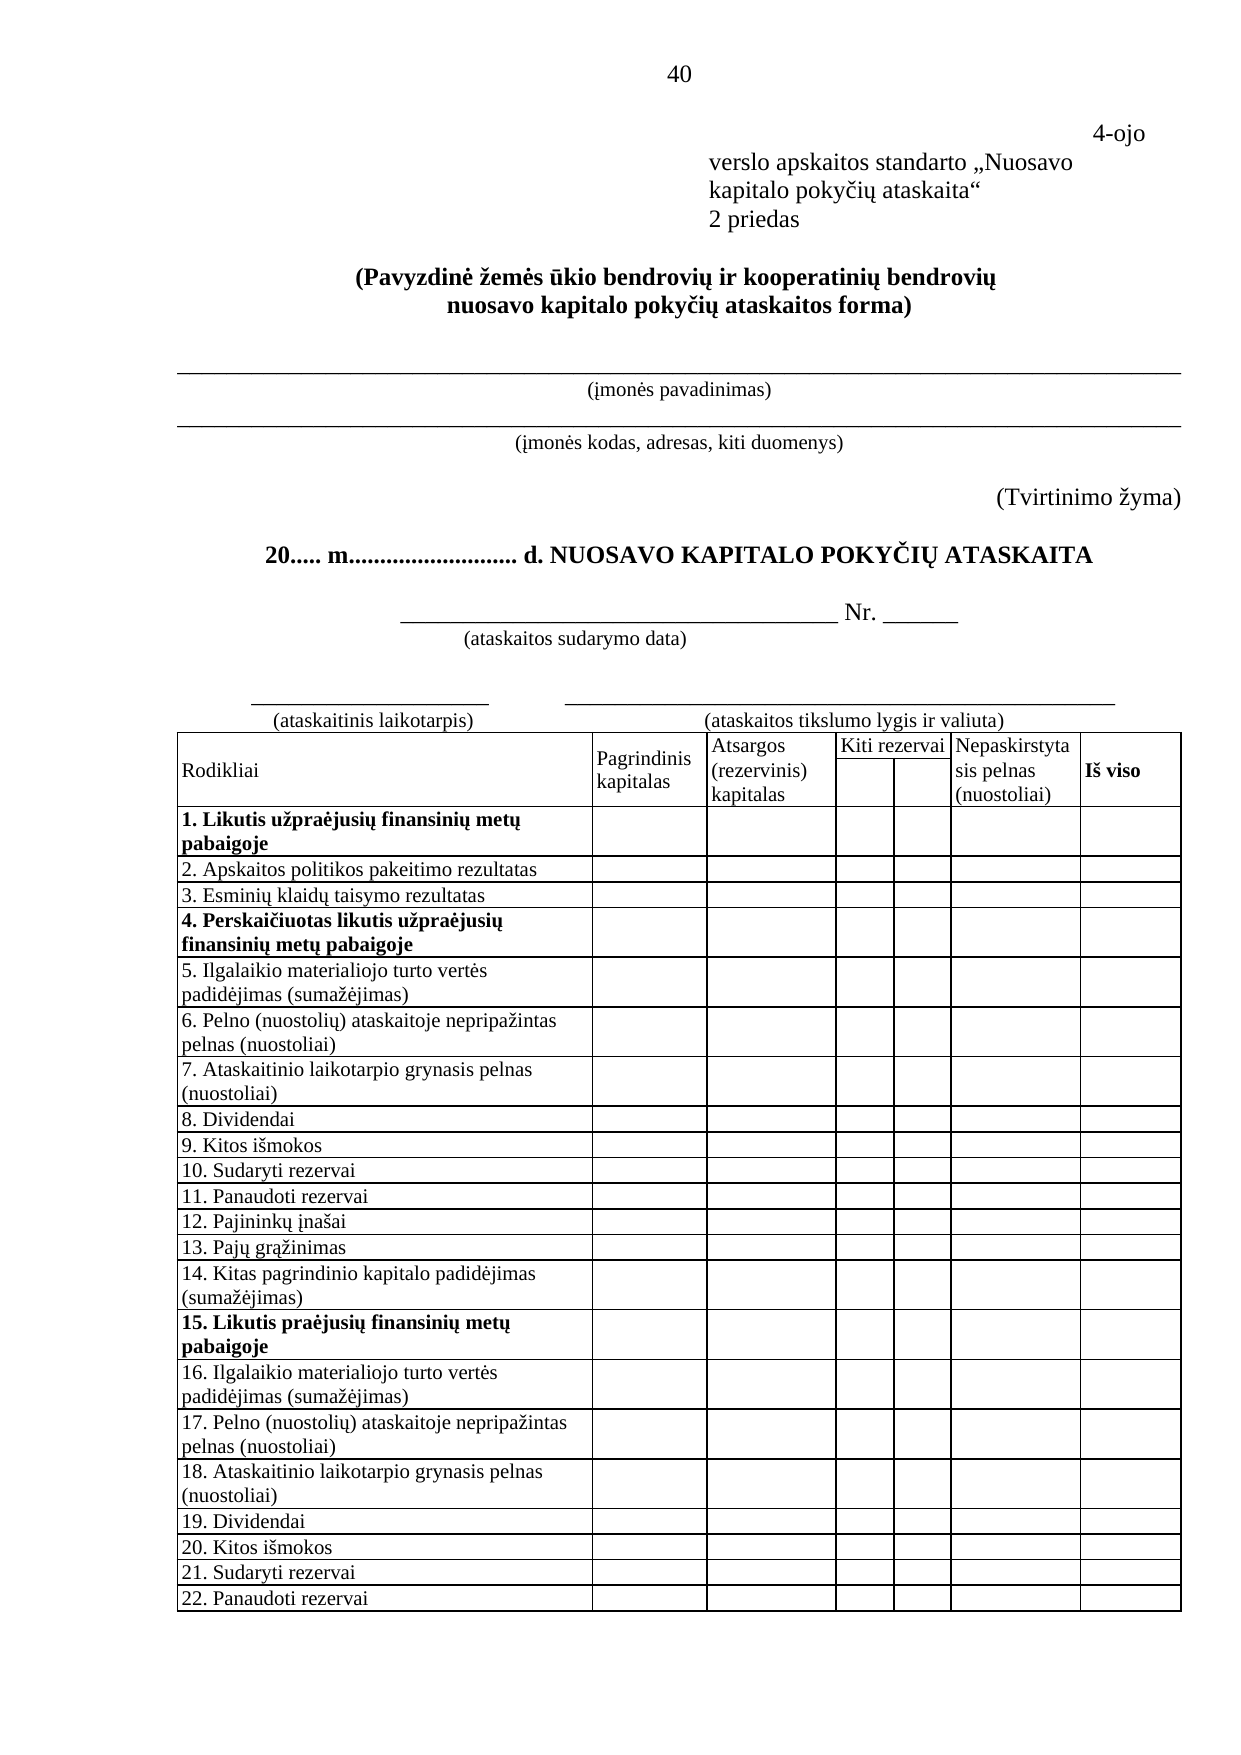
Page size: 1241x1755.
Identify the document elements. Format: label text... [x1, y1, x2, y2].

table_cell [708, 857, 835, 881]
table_cell [952, 1509, 1080, 1533]
table_cell [1081, 1184, 1180, 1208]
table_cell [895, 1410, 950, 1458]
table_cell [837, 1235, 893, 1259]
table_cell [895, 1560, 950, 1584]
table_cell [837, 908, 893, 956]
text (įmonės pavadinimas) [177, 377, 1181, 401]
table_cell 8. Dividendai [178, 1107, 592, 1131]
table_cell [1081, 807, 1180, 855]
table_cell [1081, 1310, 1180, 1358]
table_cell [708, 883, 835, 907]
table_cell 9. Kitos išmokos [178, 1133, 592, 1157]
table_cell [895, 883, 950, 907]
table_cell [837, 857, 893, 881]
table_cell [593, 1360, 706, 1408]
table_cell [708, 1235, 835, 1259]
table_cell [837, 1008, 893, 1056]
table_cell [593, 1310, 706, 1358]
table_cell [952, 1235, 1080, 1259]
table_cell [952, 807, 1080, 855]
table_cell 5. Ilgalaikio materialiojo turto vertės padidėjimas (sumažėjimas) [178, 958, 592, 1006]
table_cell [895, 908, 950, 956]
table_cell [1081, 857, 1180, 881]
table_cell [1081, 1107, 1180, 1131]
table_cell [593, 1261, 706, 1309]
table_cell [952, 1107, 1080, 1131]
table_cell [952, 1184, 1080, 1208]
table_cell [895, 1235, 950, 1259]
table_cell [1081, 1057, 1180, 1105]
table_cell [895, 1158, 950, 1182]
table_cell [952, 883, 1080, 907]
table_cell [1081, 1586, 1180, 1610]
table_cell [593, 1410, 706, 1458]
table_cell [895, 1535, 950, 1559]
text ___________________ ____________________________________________ [177, 679, 1181, 708]
table_cell [1081, 1261, 1180, 1309]
table_cell [837, 1560, 893, 1584]
table_cell 4. Perskaičiuotas likutis užpraėjusių finansinių metų pabaigoje [178, 908, 592, 956]
table_cell [708, 1310, 835, 1358]
table_cell [895, 857, 950, 881]
table_cell [895, 1184, 950, 1208]
table_cell [952, 1310, 1080, 1358]
table_header Iš viso [1081, 733, 1180, 806]
table_cell 2. Apskaitos politikos pakeitimo rezultatas [178, 857, 592, 881]
table_cell 3. Esminių klaidų taisymo rezultatas [178, 883, 592, 907]
table_cell [952, 908, 1080, 956]
table_cell [593, 1184, 706, 1208]
table_cell [837, 1261, 893, 1309]
text ___________________________________ Nr. ______ [177, 597, 1181, 626]
table_header Kiti rezervai [837, 733, 950, 757]
table_cell [952, 1586, 1080, 1610]
table_cell [837, 1509, 893, 1533]
table_cell [708, 1057, 835, 1105]
text (Pavyzdinė žemės ūkio bendrovių ir kooperatinių bendrovių nuosavo kapitalo pokyčių ataskaitos forma) [177, 262, 1181, 319]
table_cell [837, 1107, 893, 1131]
table_cell [593, 1210, 706, 1233]
table_cell 22. Panaudoti rezervai [178, 1586, 592, 1610]
table_cell [895, 958, 950, 1006]
table_cell [1081, 1410, 1180, 1458]
table_cell 18. Ataskaitinio laikotarpio grynasis pelnas (nuostoliai) [178, 1460, 592, 1507]
table_cell [837, 1133, 893, 1157]
table_cell [593, 1057, 706, 1105]
table_cell [593, 1107, 706, 1131]
table_cell [895, 1210, 950, 1233]
table_cell [952, 1410, 1080, 1458]
table_cell [593, 908, 706, 956]
table_cell [895, 1509, 950, 1533]
text (įmonės kodas, adresas, kiti duomenys) [177, 430, 1181, 454]
table_cell [1081, 1360, 1180, 1408]
table_cell [593, 1008, 706, 1056]
table_cell [837, 1210, 893, 1233]
table_cell [952, 1560, 1080, 1584]
table_cell 17. Pelno (nuostolių) ataskaitoje nepripažintas pelnas (nuostoliai) [178, 1410, 592, 1458]
table_cell [837, 1535, 893, 1559]
table_cell [837, 759, 893, 806]
table_cell [1081, 908, 1180, 956]
table_cell 7. Ataskaitinio laikotarpio grynasis pelnas (nuostoliai) [178, 1057, 592, 1105]
table_cell [895, 807, 950, 855]
table_cell [593, 1460, 706, 1507]
table_cell [895, 1586, 950, 1610]
table_header Atsargos (rezervinis) kapitalas [708, 733, 835, 806]
table_cell [952, 1158, 1080, 1182]
table_cell [952, 857, 1080, 881]
table_cell [837, 1410, 893, 1458]
table_cell [837, 1360, 893, 1408]
table_cell [593, 883, 706, 907]
table_cell [837, 1184, 893, 1208]
table_cell [593, 1158, 706, 1182]
table_cell [708, 1261, 835, 1309]
table_cell [1081, 1210, 1180, 1233]
table_cell [708, 1560, 835, 1584]
table_cell [708, 1133, 835, 1157]
table_cell 1. Likutis užpraėjusių finansinių metų pabaigoje [178, 807, 592, 855]
table_cell [708, 1184, 835, 1208]
table_cell [895, 1310, 950, 1358]
table_cell [593, 1133, 706, 1157]
table_cell [1081, 1509, 1180, 1533]
table_cell 10. Sudaryti rezervai [178, 1158, 592, 1182]
table_cell [1081, 1560, 1180, 1584]
table_cell [895, 759, 950, 806]
table_cell [952, 1261, 1080, 1309]
table_cell 6. Pelno (nuostolių) ataskaitoje nepripažintas pelnas (nuostoliai) [178, 1008, 592, 1056]
table_cell [708, 1360, 835, 1408]
table_cell [895, 1133, 950, 1157]
table_cell [952, 1057, 1080, 1105]
table_cell [708, 1535, 835, 1559]
table_cell [708, 1008, 835, 1056]
table_cell [593, 1586, 706, 1610]
table_cell 14. Kitas pagrindinio kapitalo padidėjimas (sumažėjimas) [178, 1261, 592, 1309]
table_cell [708, 958, 835, 1006]
text 2 priedas [177, 204, 1181, 233]
table_cell 12. Pajininkų įnašai [178, 1210, 592, 1233]
table_cell [952, 958, 1080, 1006]
table_cell [837, 1586, 893, 1610]
text 20..... m........................... d. NUOSAVO KAPITALO POKYČIŲ ATASKAITA [177, 540, 1181, 569]
table_cell [708, 908, 835, 956]
table_cell 15. Likutis praėjusių finansinių metų pabaigoje [178, 1310, 592, 1358]
table_cell [1081, 958, 1180, 1006]
table_cell [708, 1158, 835, 1182]
table_cell [952, 1535, 1080, 1559]
table_cell [708, 1210, 835, 1233]
table_cell [1081, 1133, 1180, 1157]
table_cell [593, 1509, 706, 1533]
table_cell [1081, 883, 1180, 907]
table_cell [593, 1560, 706, 1584]
table_cell [593, 1235, 706, 1259]
table_cell [952, 1008, 1080, 1056]
table_cell 16. Ilgalaikio materialiojo turto vertės padidėjimas (sumažėjimas) [178, 1360, 592, 1408]
table_cell [952, 1360, 1080, 1408]
table_cell [593, 857, 706, 881]
text 4-ojo verslo apskaitos standarto „Nuosavo [709, 118, 1181, 176]
text kapitalo pokyčių ataskaita“ [177, 176, 1181, 204]
table_cell [837, 1460, 893, 1507]
text (Tvirtinimo žyma) [177, 482, 1181, 511]
table_cell [952, 1133, 1080, 1157]
table_cell [1081, 1008, 1180, 1056]
table_cell [895, 1261, 950, 1309]
table_cell [593, 807, 706, 855]
table_cell [1081, 1158, 1180, 1182]
table_header Nepaskirstytasis pelnas (nuostoliai) [952, 733, 1080, 806]
table_cell [895, 1107, 950, 1131]
table_cell [708, 1586, 835, 1610]
table_cell [1081, 1535, 1180, 1559]
table_cell [837, 1057, 893, 1105]
table_cell [837, 883, 893, 907]
table_cell [837, 958, 893, 1006]
table_cell 11. Panaudoti rezervai [178, 1184, 592, 1208]
table_cell [708, 1509, 835, 1533]
table_cell [708, 807, 835, 855]
table_cell [837, 1158, 893, 1182]
table_cell [593, 1535, 706, 1559]
table_cell [708, 1410, 835, 1458]
table_cell 19. Dividendai [178, 1509, 592, 1533]
table_header Pagrindinis kapitalas [593, 733, 706, 806]
table_cell [895, 1057, 950, 1105]
table_cell [708, 1460, 835, 1507]
table_cell [1081, 1235, 1180, 1259]
table_cell 21. Sudaryti rezervai [178, 1560, 592, 1584]
table_cell [593, 958, 706, 1006]
table_cell [895, 1008, 950, 1056]
text (ataskaitos sudarymo data) [390, 626, 1181, 650]
table_cell [708, 1107, 835, 1131]
table_cell 20. Kitos išmokos [178, 1535, 592, 1559]
table_cell [837, 807, 893, 855]
table_cell [837, 1310, 893, 1358]
table_cell [895, 1360, 950, 1408]
table_cell [895, 1460, 950, 1507]
table_cell 13. Pajų grąžinimas [178, 1235, 592, 1259]
table_cell [1081, 1460, 1180, 1507]
table_cell [952, 1460, 1080, 1507]
text (ataskaitinis laikotarpis) (ataskaitos tikslumo lygis ir valiuta) [177, 708, 1181, 732]
table_header Rodikliai [178, 733, 592, 806]
table_cell [952, 1210, 1080, 1233]
